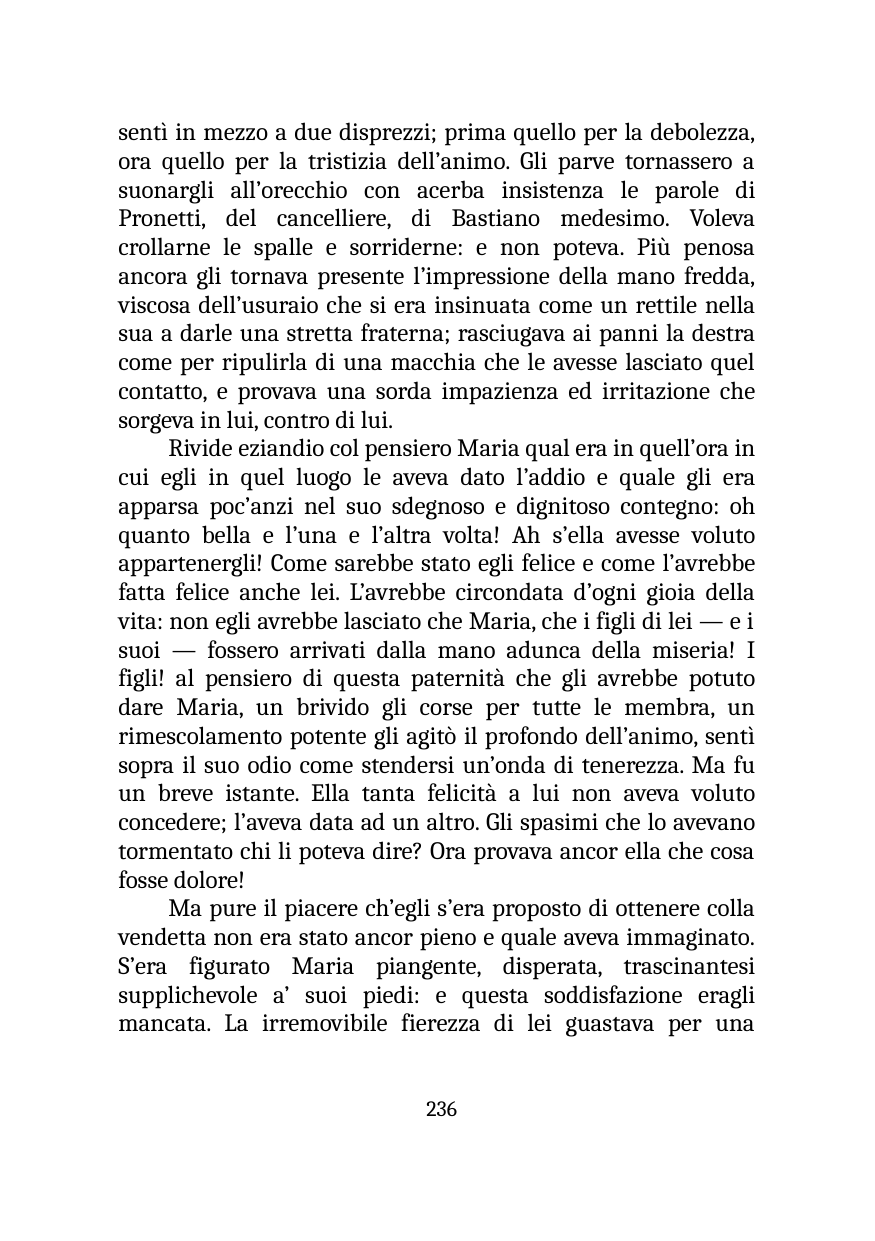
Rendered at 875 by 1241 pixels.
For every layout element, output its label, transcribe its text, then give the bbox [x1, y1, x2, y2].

text Rivide eziandio col pensiero Maria qual era in quell’ora in cui egli in quel luogo le aveva dato l’addio e quale gli era apparsa poc’anzi nel suo sdegnoso e dignitoso contegno: oh quanto bella e l’una e l’altra volta! Ah s’ella avesse voluto appartenergli! Come sarebbe stato egli felice e come l’avrebbe fatta felice anche lei. L’avrebbe circondata d’ogni gioia della vita: non egli avrebbe lasciato che Maria, che i figli di lei — e i suoi — fossero arrivati dalla mano adunca della miseria! I figli! al pensiero di questa paternità che gli avrebbe potuto dare Maria, un brivido gli corse per tutte le membra, un rimescolamento potente gli agitò il profondo dell’animo, sentì sopra il suo odio come stendersi un’onda di tenerezza. Ma fu un breve istante. Ella tanta felicità a lui non aveva voluto concedere; l’aveva data ad un altro. Gli spasimi che lo avevano tormentato chi li poteva dire? Ora provava ancor ella che cosa fosse dolore! [118, 434, 756, 894]
text Ma pure il piacere ch’egli s’era proposto di ottenere colla vendetta non era stato ancor pieno e quale aveva immaginato. S’era figurato Maria piangente, disperata, trascinantesi supplichevole a’ suoi piedi: e questa soddisfazione eragli mancata. La irremovibile fierezza di lei guastava per una [118, 894, 756, 1038]
text sentì in mezzo a due disprezzi; prima quello per la debolezza, ora quello per la tristizia dell’animo. Gli parve tornassero a suonargli all’orecchio con acerba insistenza le parole di Pronetti, del cancelliere, di Bastiano medesimo. Voleva crollarne le spalle e sorriderne: e non poteva. Più penosa ancora gli tornava presente l’impressione della mano fredda, viscosa dell’usuraio che si era insinuata come un rettile nella sua a darle una stretta fraterna; rasciugava ai panni la destra come per ripulirla di una macchia che le avesse lasciato quel contatto, e provava una sorda impazienza ed irritazione che sorgeva in lui, contro di lui. [118, 118, 756, 434]
